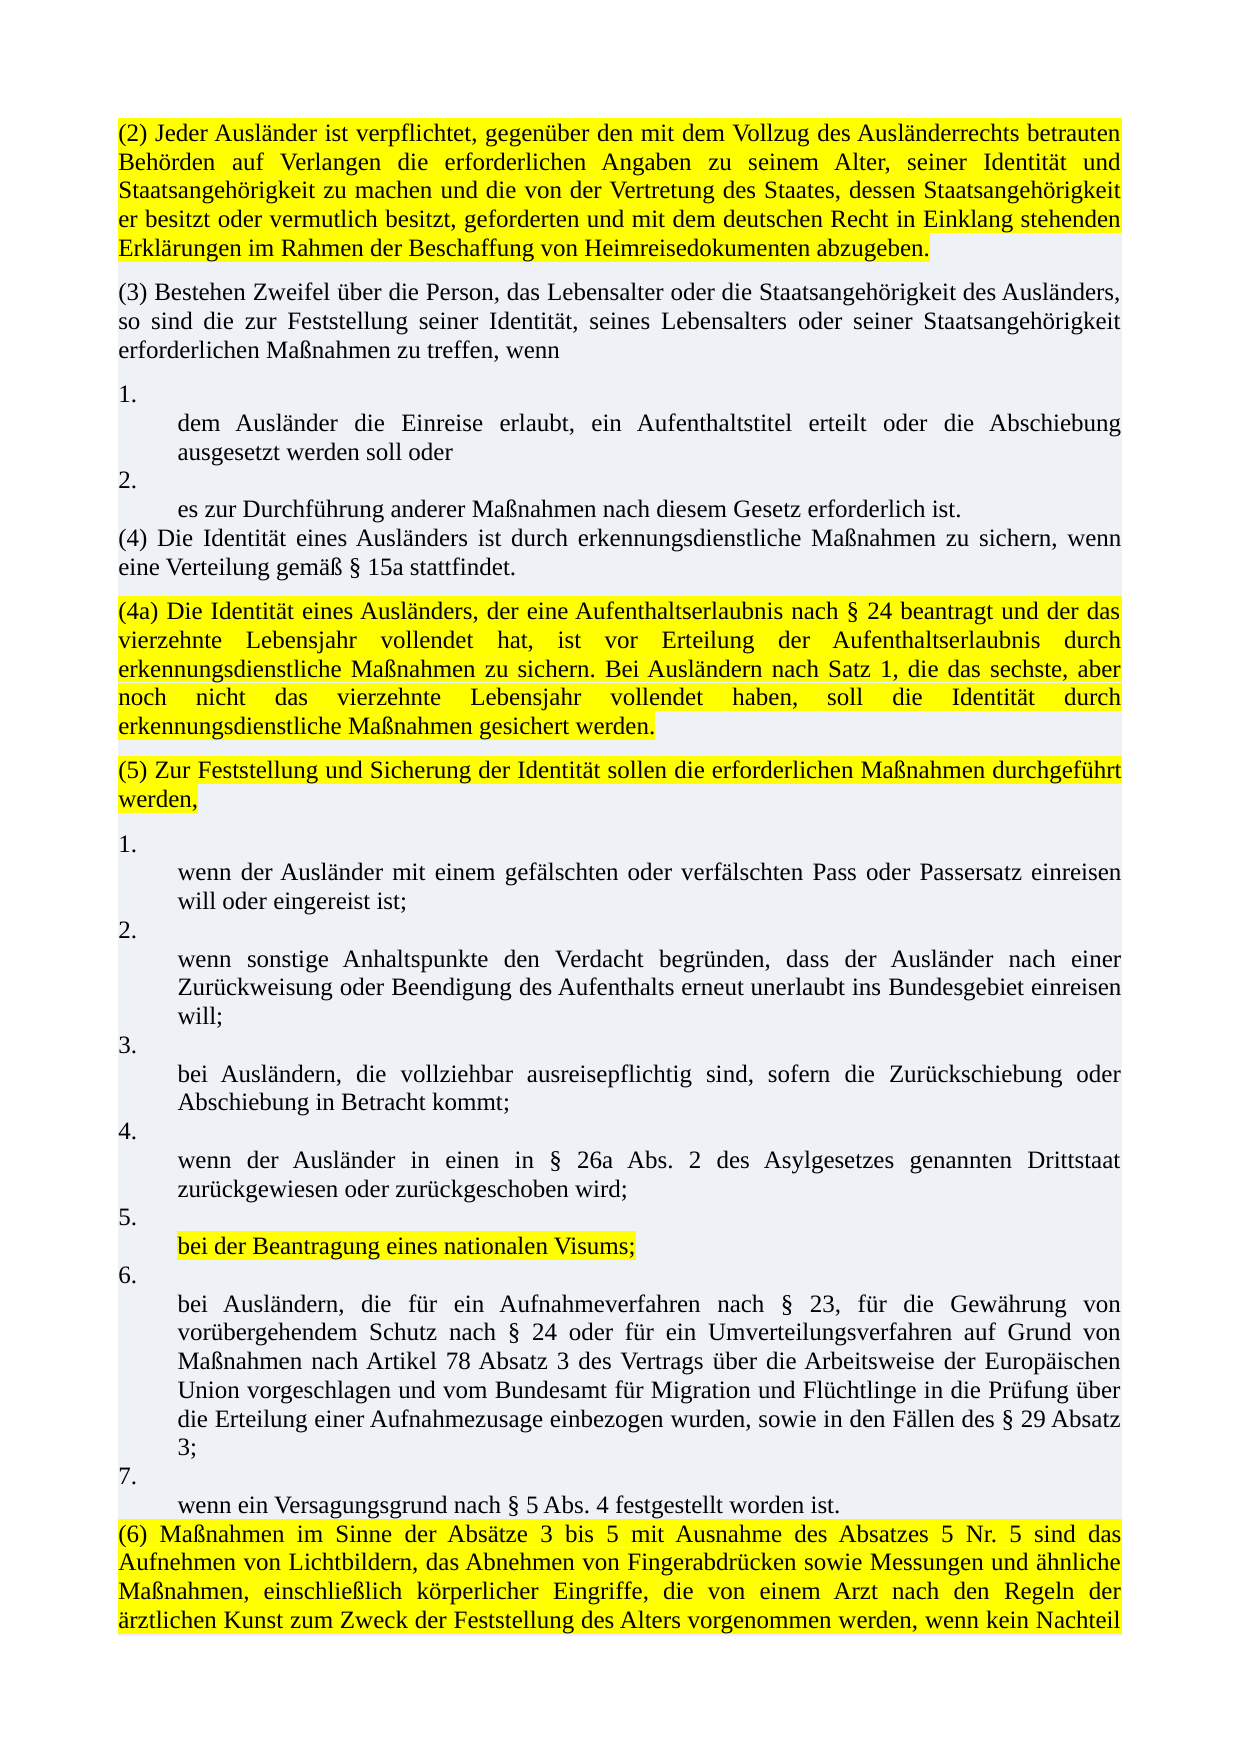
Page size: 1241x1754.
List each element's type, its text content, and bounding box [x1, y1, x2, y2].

subtitle 2. [118, 915, 1122, 944]
text (2) Jeder Ausländer ist verpflichtet, gegenüber den mit dem Vollzug des Ausländerrechts betrauten Behörden auf Verlangen die erforderlichen Angaben zu seinem Alter, seiner Identität und Staatsangehörigkeit zu machen und die von der Vertretung des Staates, dessen Staatsangehörigkeit er besitzt oder vermutlich besitzt, geforderten und mit dem deutschen Recht in Einklang stehenden Erklärungen im Rahmen der Beschaffung von Heimreisedokumenten abzugeben. [118, 118, 1122, 262]
list wenn ein Versagungsgrund nach § 5 Abs. 4 festgestellt worden ist. [177, 1490, 1122, 1519]
list bei Ausländern, die für ein Aufnahmeverfahren nach § 23, für die Gewährung von vorübergehendem Schutz nach § 24 oder für ein Umverteilungsverfahren auf Grund von Maßnahmen nach Artikel 78 Absatz 3 des Vertrags über die Arbeitsweise der Europäischen Union vorgeschlagen und vom Bundesamt für Migration und Flüchtlinge in die Prüfung über die Erteilung einer Aufnahmezusage einbezogen wurden, sowie in den Fällen des § 29 Absatz 3; [177, 1289, 1122, 1461]
subtitle 1. [118, 829, 1122, 857]
subtitle 7. [118, 1461, 1122, 1490]
subtitle 4. [118, 1116, 1122, 1145]
list wenn der Ausländer mit einem gefälschten oder verfälschten Pass oder Passersatz einreisen will oder eingereist ist; [177, 857, 1122, 915]
text (3) Bestehen Zweifel über die Person, das Lebensalter oder die Staatsangehörigkeit des Ausländers, so sind die zur Feststellung seiner Identität, seines Lebensalters oder seiner Staatsangehörigkeit erforderlichen Maßnahmen zu treffen, wenn [118, 277, 1122, 364]
subtitle 2. [118, 466, 1122, 494]
list bei Ausländern, die vollziehbar ausreisepflichtig sind, sofern die Zurückschiebung oder Abschiebung in Betracht kommt; [177, 1059, 1122, 1116]
list bei der Beantragung eines nationalen Visums; [177, 1231, 1122, 1260]
text (4) Die Identität eines Ausländers ist durch erkennungsdienstliche Maßnahmen zu sichern, wenn eine Verteilung gemäß § 15a stattfindet. [118, 523, 1122, 581]
list es zur Durchführung anderer Maßnahmen nach diesem Gesetz erforderlich ist. [177, 494, 1122, 523]
list dem Ausländer die Einreise erlaubt, ein Aufenthaltstitel erteilt oder die Abschiebung ausgesetzt werden soll oder [177, 408, 1122, 466]
text (5) Zur Feststellung und Sicherung der Identität sollen die erforderlichen Maßnahmen durchgeführt werden, [118, 756, 1122, 813]
list wenn der Ausländer in einen in § 26a Abs. 2 des Asylgesetzes genannten Drittstaat zurückgewiesen oder zurückgeschoben wird; [177, 1145, 1122, 1202]
list wenn sonstige Anhaltspunkte den Verdacht begründen, dass der Ausländer nach einer Zurückweisung oder Beendigung des Aufenthalts erneut unerlaubt ins Bundesgebiet einreisen will; [177, 944, 1122, 1030]
subtitle 6. [118, 1260, 1122, 1289]
text (6) Maßnahmen im Sinne der Absätze 3 bis 5 mit Ausnahme des Absatzes 5 Nr. 5 sind das Aufnehmen von Lichtbildern, das Abnehmen von Fingerabdrücken sowie Messungen und ähnliche Maßnahmen, einschließlich körperlicher Eingriffe, die von einem Arzt nach den Regeln der ärztlichen Kunst zum Zweck der Feststellung des Alters vorgenommen werden, wenn kein Nachteil [118, 1519, 1122, 1634]
subtitle 3. [118, 1030, 1122, 1059]
subtitle 5. [118, 1202, 1122, 1231]
subtitle 1. [118, 379, 1122, 408]
text (4a) Die Identität eines Ausländers, der eine Aufenthaltserlaubnis nach § 24 beantragt und der das vierzehnte Lebensjahr vollendet hat, ist vor Erteilung der Aufenthaltserlaubnis durch erkennungsdienstliche Maßnahmen zu sichern. Bei Ausländern nach Satz 1, die das sechste, aber noch nicht das vierzehnte Lebensjahr vollendet haben, soll die Identität durch erkennungsdienstliche Maßnahmen gesichert werden. [118, 596, 1122, 740]
